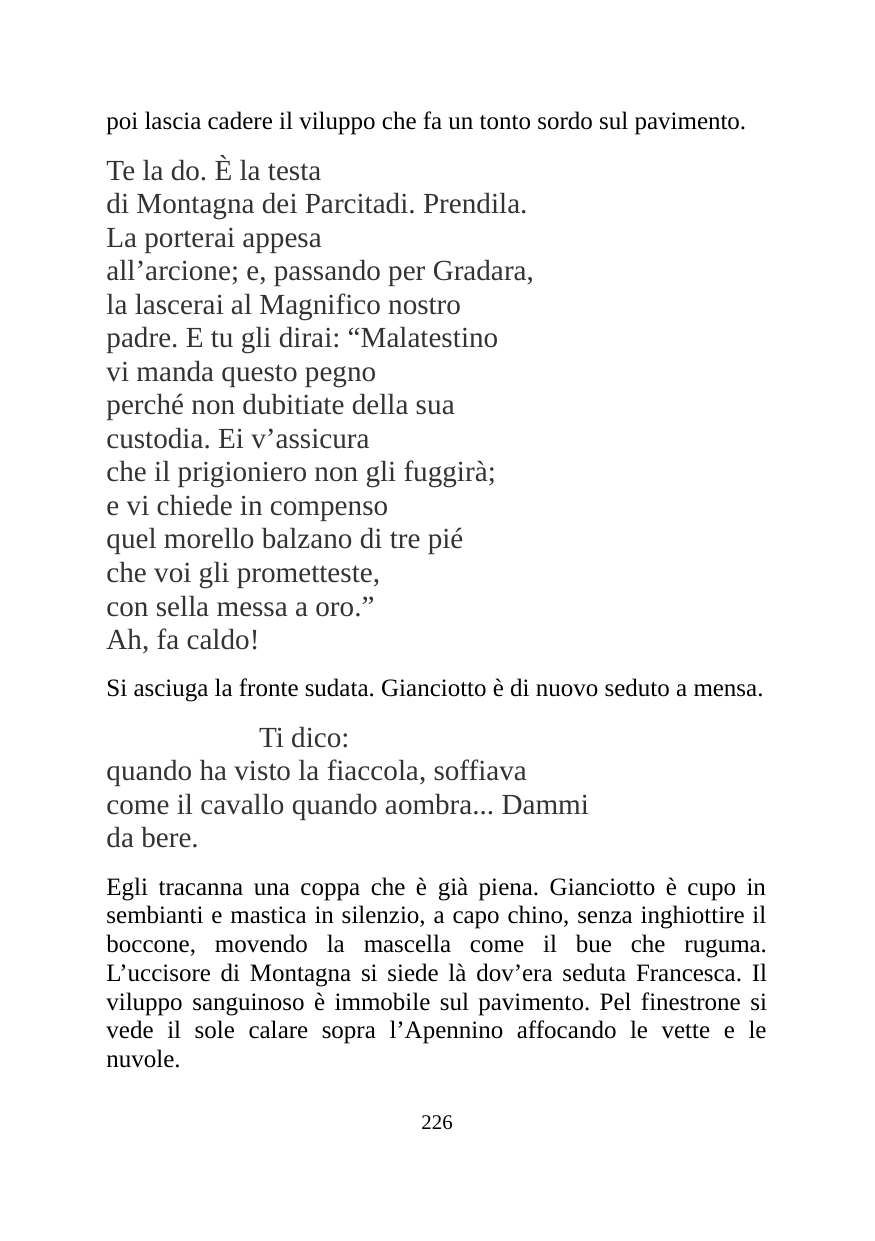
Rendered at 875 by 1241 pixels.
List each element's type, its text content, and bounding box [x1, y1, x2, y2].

text Si asciuga la fronte sudata. Gianciotto è di nuovo seduto a mensa. [106, 673, 767, 702]
text Te la do. È la testa di Montagna dei Parcitadi. Prendila. La porterai appesa all’arcione; e, passando per Gradara, la lascerai al Magnifico nostro padre. E tu gli dirai: “Malatestino vi manda questo pegno perché non dubitiate della sua custodia. Ei v’assicura che il prigioniero non gli fuggirà; e vi chiede in compenso quel morello balzano di tre pié che voi gli prometteste, con sella messa a oro.” Ah, fa caldo! [106, 153, 767, 656]
text poi lascia cadere il viluppo che fa un tonto sordo sul pavimento. [106, 106, 767, 135]
text Egli tracanna una coppa che è già piena. Gianciotto è cupo in sembianti e mastica in silenzio, a capo chino, senza inghiottire il boccone, movendo la mascella come il bue che ruguma. L’uccisore di Montagna si siede là dov’era seduta Francesca. Il viluppo sanguinoso è immobile sul pavimento. Pel finestrone si vede il sole calare sopra l’Apennino affocando le vette e le nuvole. [106, 872, 767, 1073]
text quando ha visto la fiaccola, soffiava come il cavallo quando aombra... Dammi da bere. [106, 753, 767, 854]
text Ti dico: [259, 720, 767, 753]
